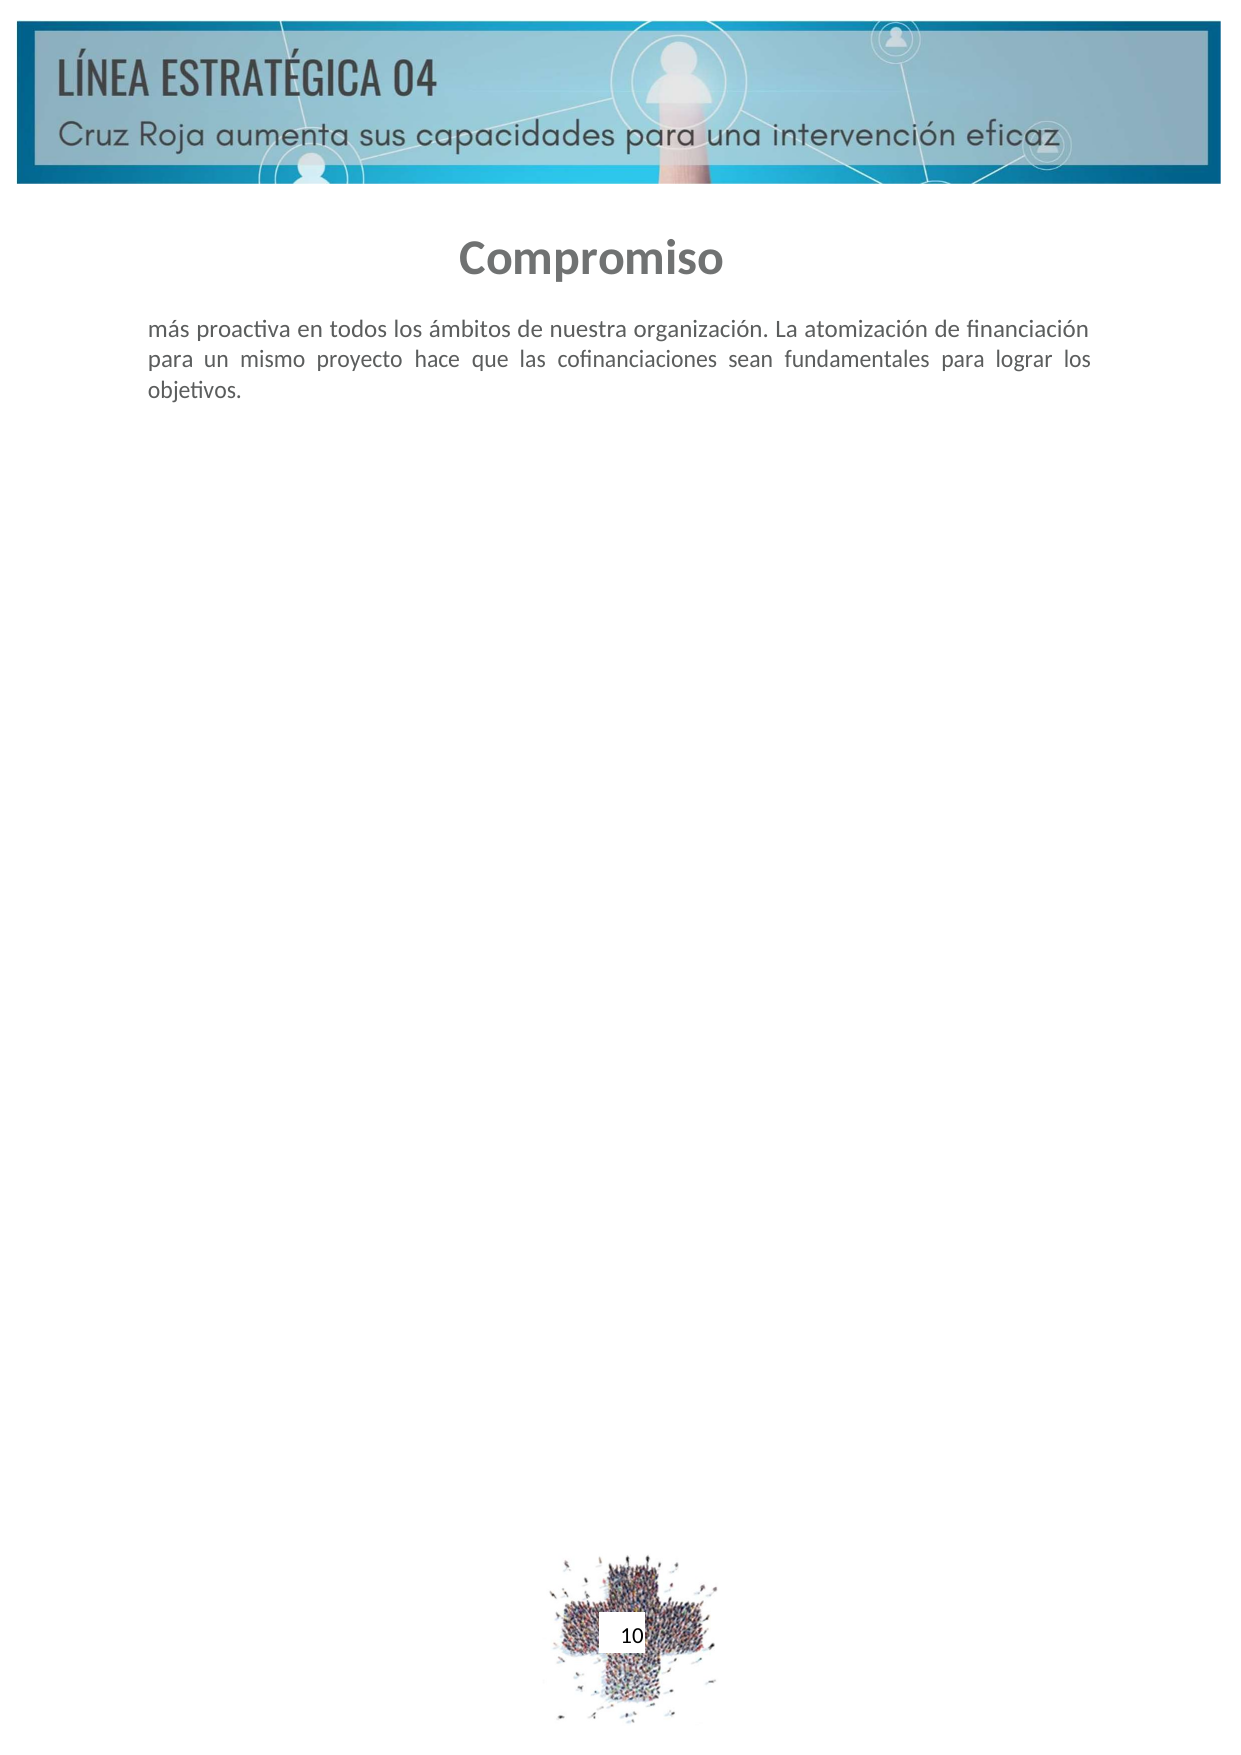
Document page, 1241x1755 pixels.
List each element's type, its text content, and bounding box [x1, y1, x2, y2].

text más proactiva en todos los ámbitos de nuestra organización. La atomización de financiación para un mismo proyecto hace que las cofinanciaciones sean fundamentales para lograr los objetivos. [148, 313, 1091, 404]
